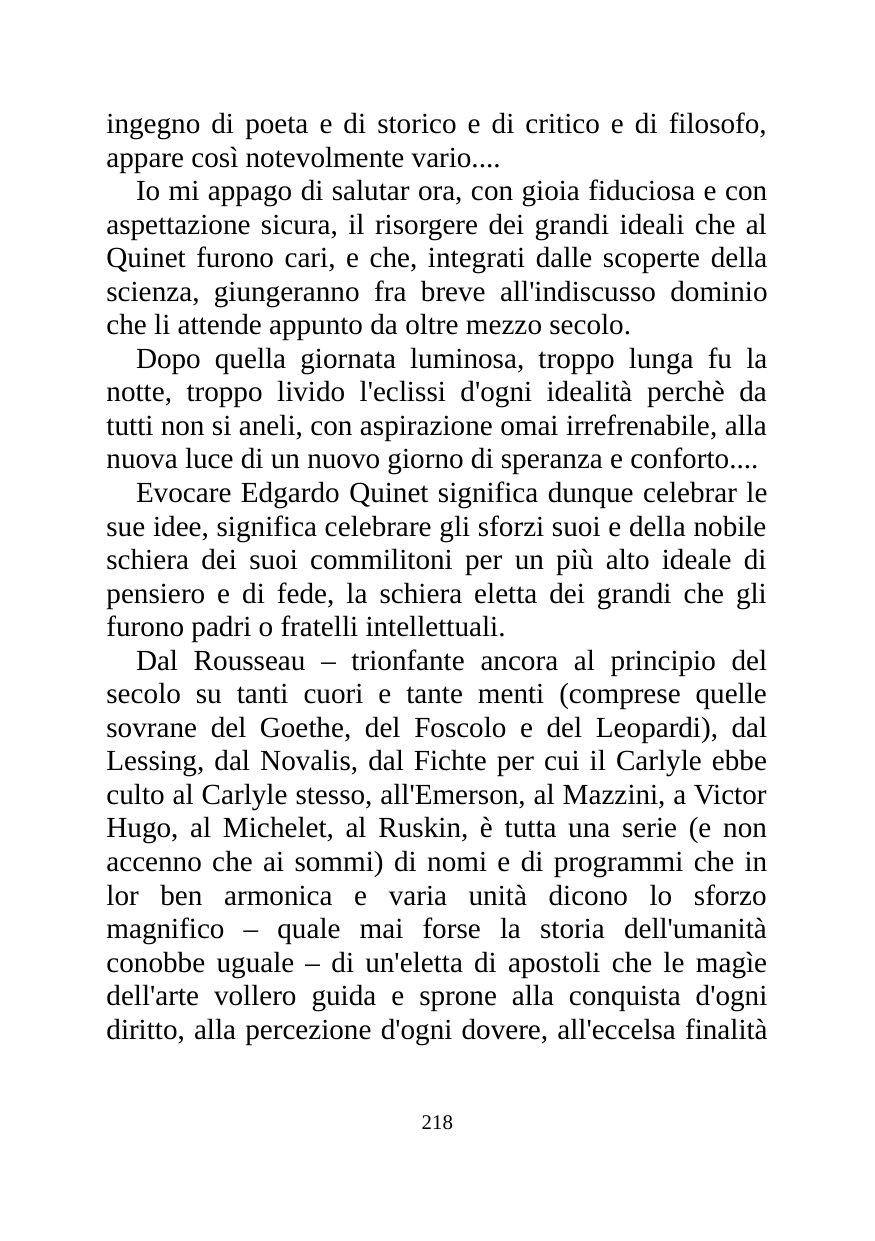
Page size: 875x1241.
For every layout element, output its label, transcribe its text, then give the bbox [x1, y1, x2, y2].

text ingegno di poeta e di storico e di critico e di filosofo, appare così notevolmente vario.... [106, 106, 768, 173]
text Evocare Edgardo Quinet significa dunque celebrar le sue idee, significa celebrare gli sforzi suoi e della nobile schiera dei suoi commilitoni per un più alto ideale di pensiero e di fede, la schiera eletta dei grandi che gli furono padri o fratelli intellettuali. [106, 475, 768, 643]
text Dal Rousseau – trionfante ancora al principio del secolo su tanti cuori e tante menti (comprese quelle sovrane del Goethe, del Foscolo e del Leopardi), dal Lessing, dal Novalis, dal Fichte per cui il Carlyle ebbe culto al Carlyle stesso, all'Emerson, al Mazzini, a Victor Hugo, al Michelet, al Ruskin, è tutta una serie (e non accenno che ai sommi) di nomi e di programmi che in lor ben armonica e varia unità dicono lo sforzo magnifico – quale mai forse la storia dell'umanità conobbe uguale – di un'eletta di apostoli che le magìe dell'arte vollero guida e sprone alla conquista d'ogni diritto, alla percezione d'ogni dovere, all'eccelsa finalità [106, 643, 768, 1045]
text Io mi appago di salutar ora, con gioia fiduciosa e con aspettazione sicura, il risorgere dei grandi ideali che al Quinet furono cari, e che, integrati dalle scoperte della scienza, giungeranno fra breve all'indiscusso dominio che li attende appunto da oltre mezzo secolo. [106, 173, 768, 341]
text Dopo quella giornata luminosa, troppo lunga fu la notte, troppo livido l'eclissi d'ogni idealità perchè da tutti non si aneli, con aspirazione omai irrefrenabile, alla nuova luce di un nuovo giorno di speranza e conforto.... [106, 341, 768, 475]
